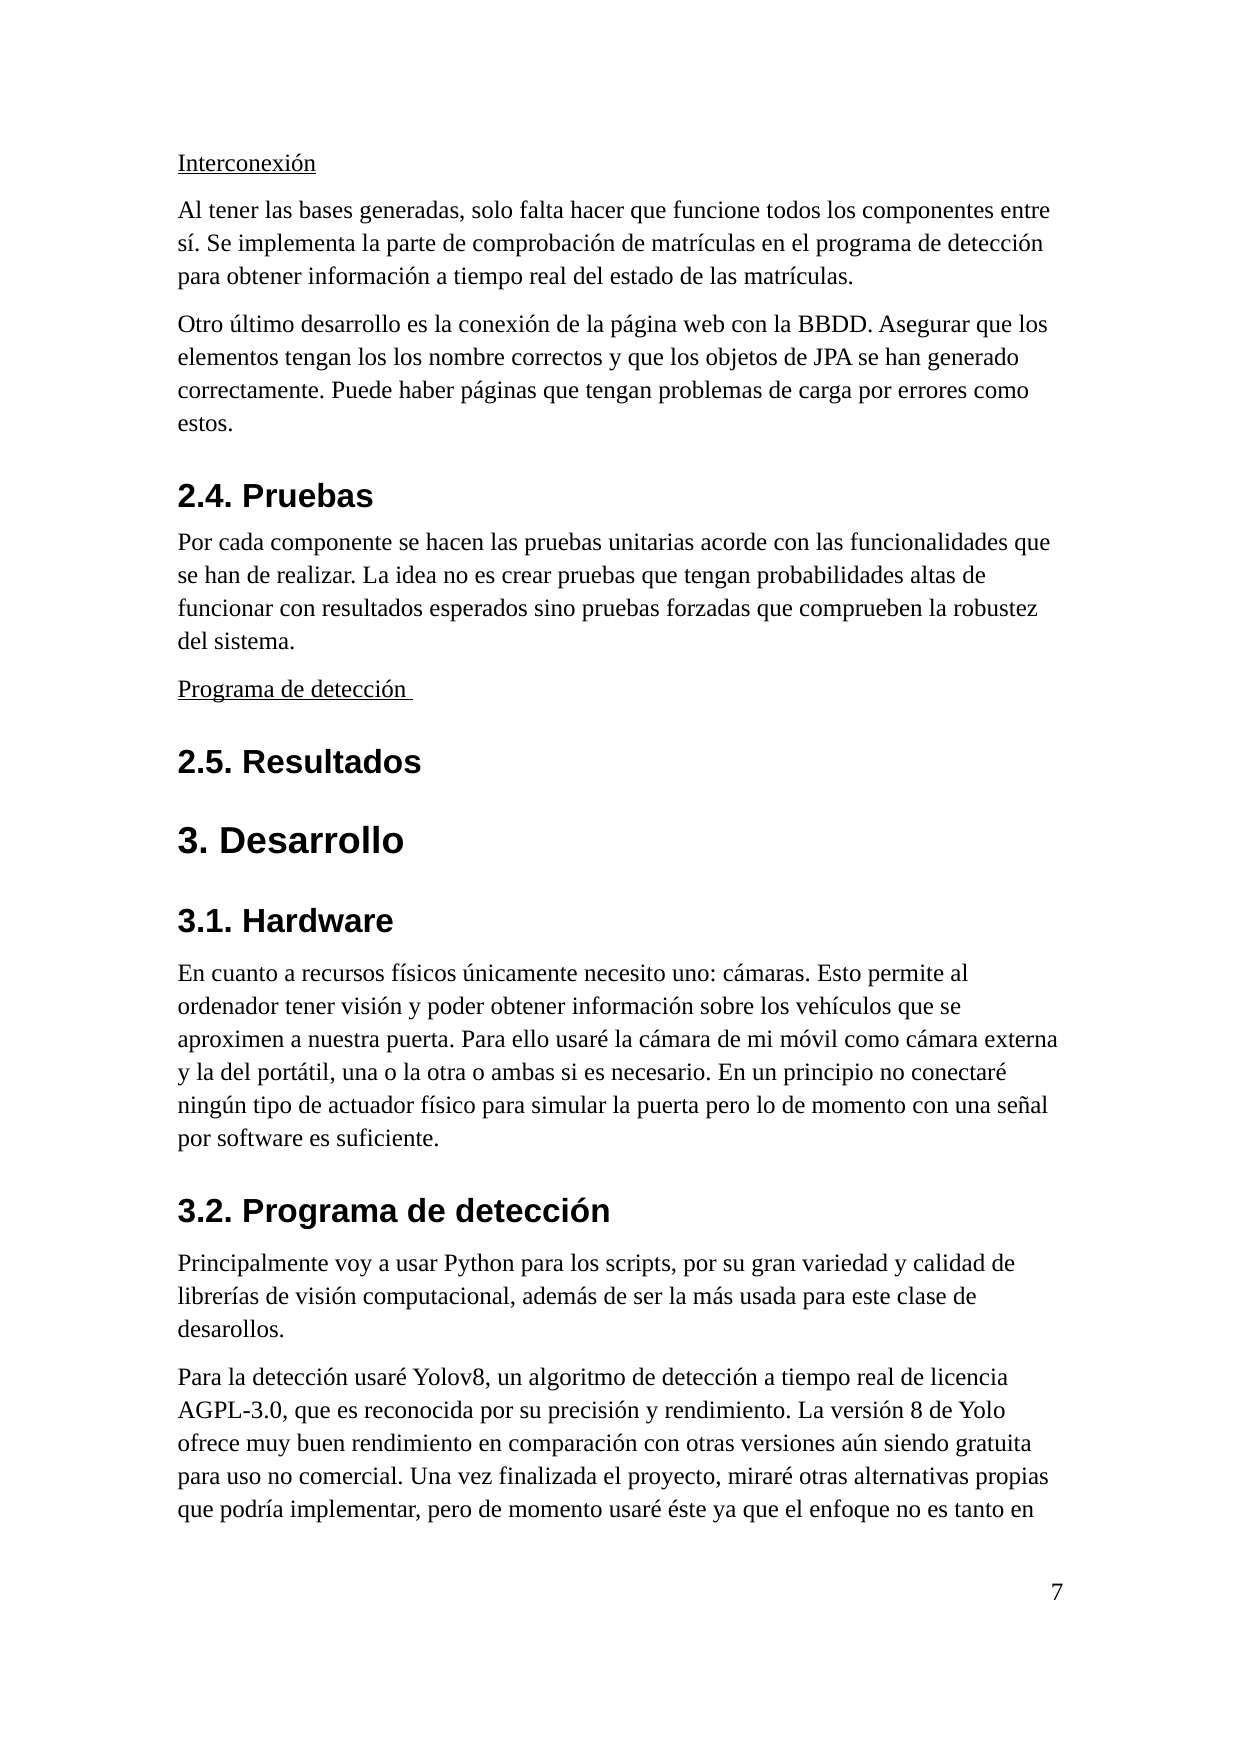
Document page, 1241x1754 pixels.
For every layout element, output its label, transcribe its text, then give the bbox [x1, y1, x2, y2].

subtitle 3.1. Hardware [177, 901, 1063, 940]
text En cuanto a recursos físicos únicamente necesito uno: cámaras. Esto permite al ordenador tener visión y poder obtener información sobre los vehículos que se aproximen a nuestra puerta. Para ello usaré la cámara de mi móvil como cámara externa y la del portátil, una o la otra o ambas si es necesario. En un principio no conectaré ningún tipo de actuador físico para simular la puerta pero lo de momento con una señal por software es suficiente. [177, 958, 1063, 1152]
subtitle 3.2. Programa de detección [177, 1191, 1063, 1230]
text Al tener las bases generadas, solo falta hacer que funcione todos los componentes entre sí. Se implementa la parte de comprobación de matrículas en el programa de detección para obtener información a tiempo real del estado de las matrículas. [177, 195, 1063, 290]
text Para la detección usaré Yolov8, un algoritmo de detección a tiempo real de licencia AGPL-3.0, que es reconocida por su precisión y rendimiento. La versión 8 de Yolo ofrece muy buen rendimiento en comparación con otras versiones aún siendo gratuita para uso no comercial. Una vez finalizada el proyecto, miraré otras alternativas propias que podría implementar, pero de momento usaré éste ya que el enfoque no es tanto en [177, 1362, 1063, 1523]
subtitle 2.5. Resultados [177, 742, 1063, 781]
text Programa de detección [177, 674, 1063, 703]
text Principalmente voy a usar Python para los scripts, por su gran variedad y calidad de librerías de visión computacional, además de ser la más usada para este clase de desarollos. [177, 1248, 1063, 1343]
subtitle 3. Desarrollo [177, 818, 1063, 861]
subtitle 2.4. Pruebas [177, 476, 1063, 515]
text Interconexión [177, 148, 1063, 176]
text Por cada componente se hacen las pruebas unitarias acorde con las funcionalidades que se han de realizar. La idea no es crear pruebas que tengan probabilidades altas de funcionar con resultados esperados sino pruebas forzadas que comprueben la robustez del sistema. [177, 527, 1063, 655]
text Otro último desarrollo es la conexión de la página web con la BBDD. Asegurar que los elementos tengan los los nombre correctos y que los objetos de JPA se han generado correctamente. Puede haber páginas que tengan problemas de carga por errores como estos. [177, 309, 1063, 437]
